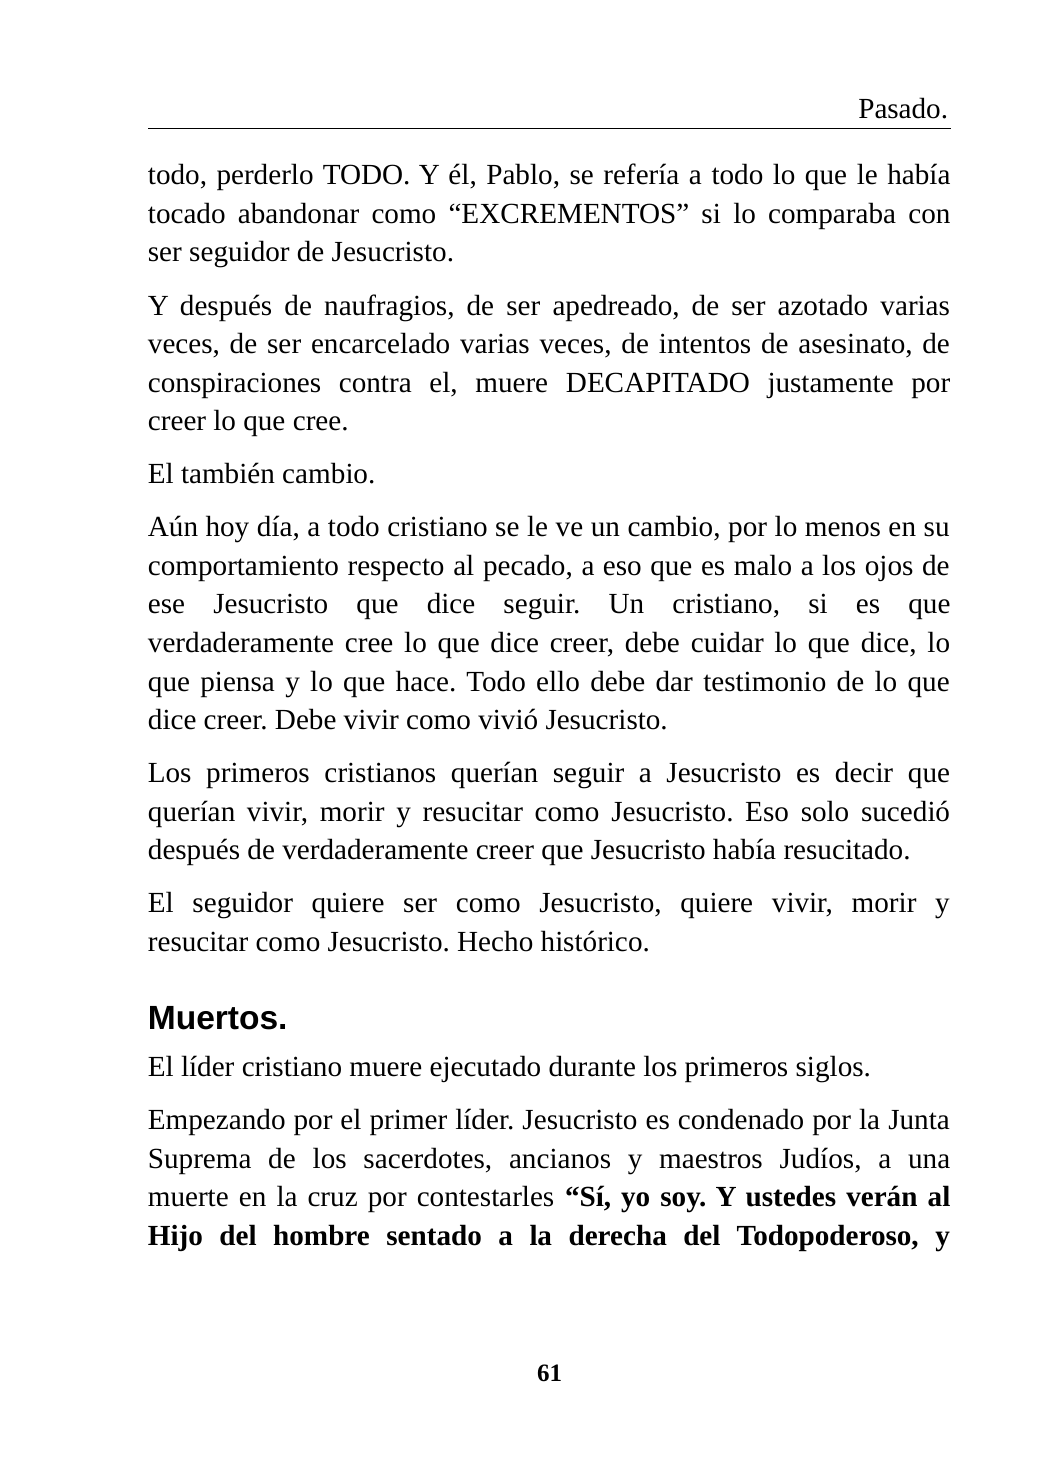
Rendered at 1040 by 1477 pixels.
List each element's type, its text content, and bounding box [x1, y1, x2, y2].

subtitle Muertos. [148, 998, 951, 1037]
text Aún hoy día, a todo cristiano se le ve un cambio, por lo menos en su comportamiento respecto al pecado, a eso que es malo a los ojos de ese Jesucristo que dice seguir. Un cristiano, si es que verdaderamente cree lo que dice creer, debe cuidar lo que dice, lo que piensa y lo que hace. Todo ello debe dar testimonio de lo que dice creer. Debe vivir como vivió Jesucristo. [148, 509, 951, 736]
text Y después de naufragios, de ser apedreado, de ser azotado varias veces, de ser encarcelado varias veces, de intentos de asesinato, de conspiraciones contra el, muere DECAPITADO justamente por creer lo que cree. [148, 288, 951, 437]
text El seguidor quiere ser como Jesucristo, quiere vivir, morir y resucitar como Jesucristo. Hecho histórico. [148, 886, 951, 958]
text El líder cristiano muere ejecutado durante los primeros siglos. [148, 1049, 951, 1083]
text todo, perderlo TODO. Y él, Pablo, se refería a todo lo que le había tocado abandonar como “EXCREMENTOS” si lo comparaba con ser seguidor de Jesucristo. [148, 157, 951, 268]
text El también cambio. [148, 456, 951, 490]
text Empezando por el primer líder. Jesucristo es condenado por la Junta Suprema de los sacerdotes, ancianos y maestros Judíos, a una muerte en la cruz por contestarles “Sí, yo soy. Y ustedes verán al Hijo del hombre sentado a la derecha del Todopoderoso, y [148, 1102, 951, 1252]
text Los primeros cristianos querían seguir a Jesucristo es decir que querían vivir, morir y resucitar como Jesucristo. Eso solo sucedió después de verdaderamente creer que Jesucristo había resucitado. [148, 755, 951, 866]
